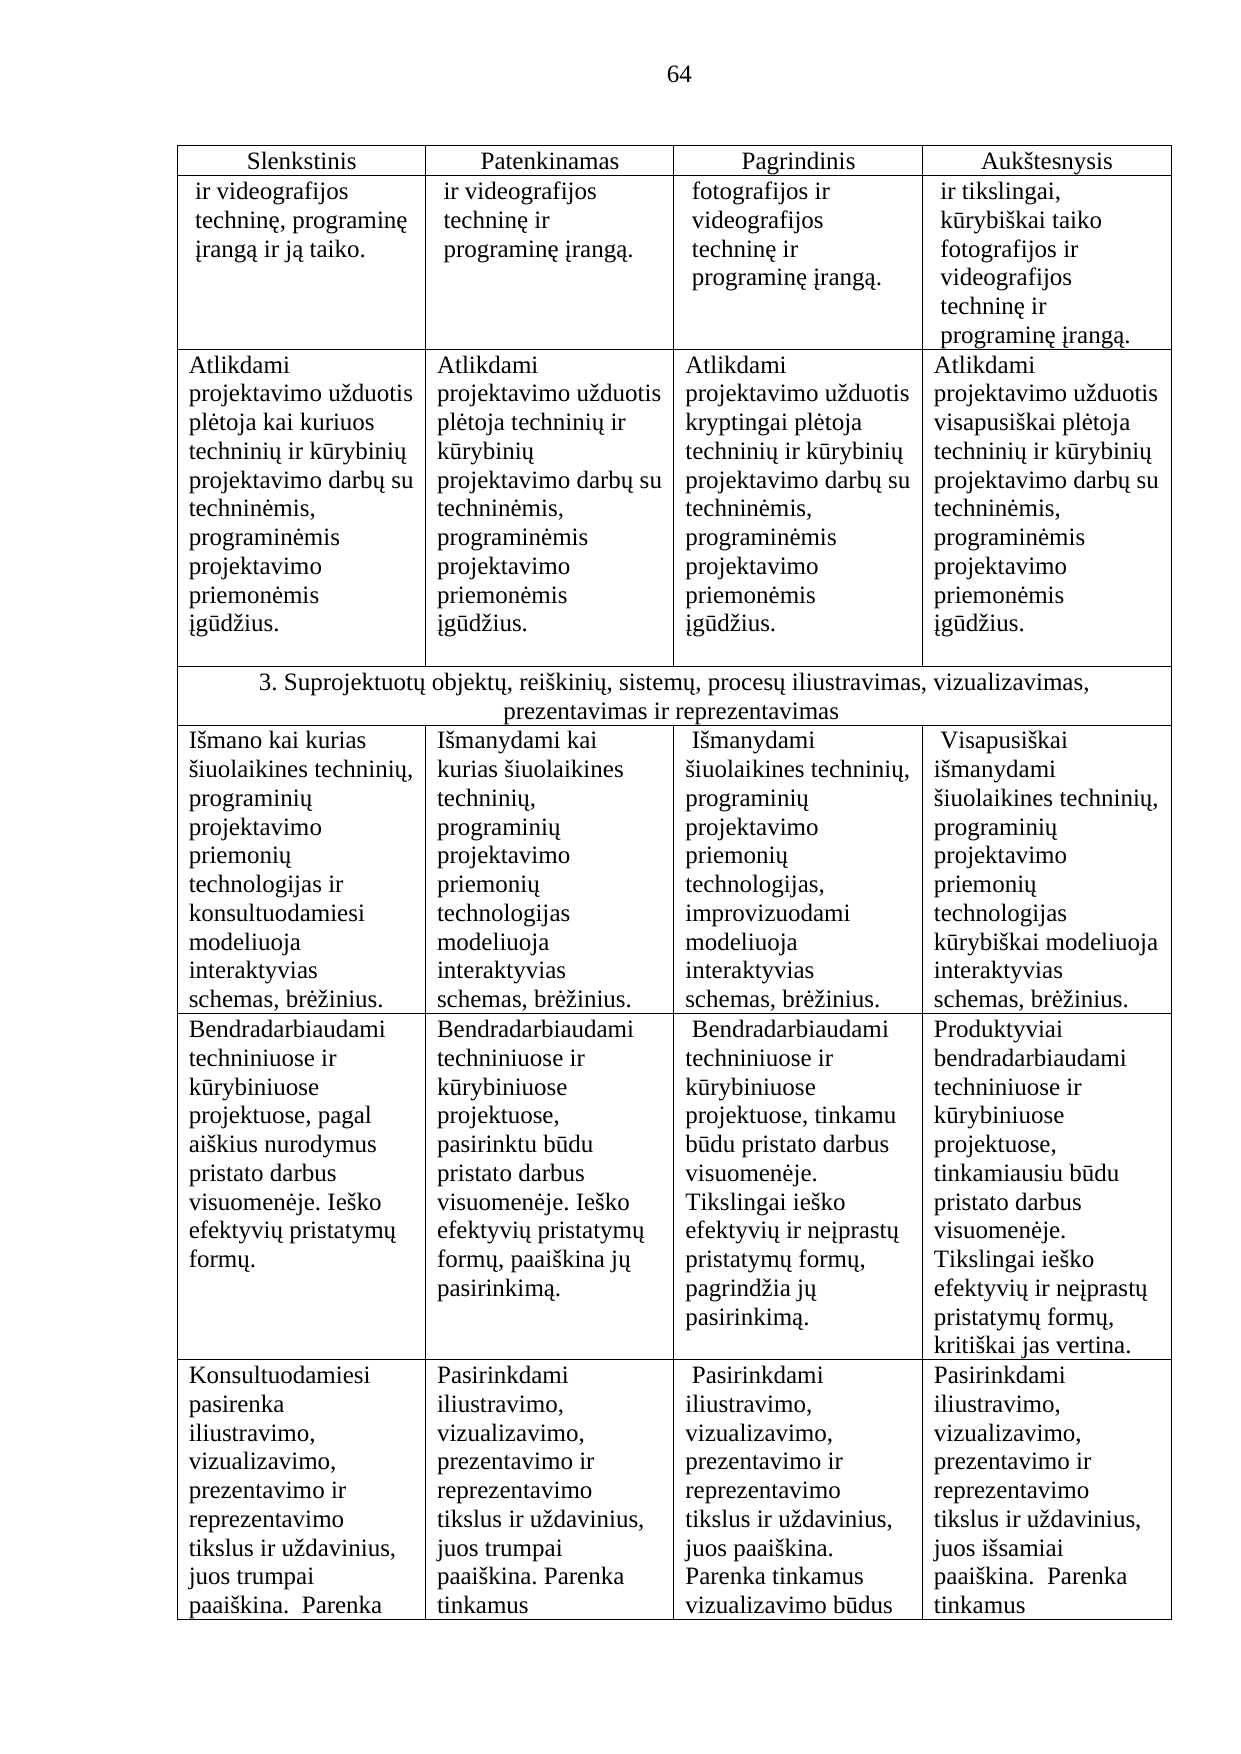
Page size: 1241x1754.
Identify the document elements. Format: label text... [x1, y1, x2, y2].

table_cell Pasirinkdami iliustravimo, vizualizavimo, prezentavimo ir reprezentavimo tikslus ir uždavinius, juos išsamiai paaiškina. Parenka tinkamus [923, 1360, 1171, 1619]
table_header Patenkinamas [426, 146, 673, 175]
table_cell Atlikdami projektavimo užduotis plėtoja techninių ir kūrybinių projektavimo darbų su techninėmis, programinėmis projektavimo priemonėmis įgūdžius. [426, 350, 673, 666]
table_cell Atlikdami projektavimo užduotis visapusiškai plėtoja techninių ir kūrybinių projektavimo darbų su techninėmis, programinėmis projektavimo priemonėmis įgūdžius. [923, 350, 1171, 666]
table_cell ir videografijos techninę ir programinę įrangą. [426, 176, 673, 349]
table_cell ir tikslingai, kūrybiškai taiko fotografijos ir videografijos techninę ir programinę įrangą. [923, 176, 1171, 349]
table_header Slenkstinis [178, 146, 425, 175]
table_cell Produktyviai bendradarbiaudami techniniuose ir kūrybiniuose projektuose, tinkamiausiu būdu pristato darbus visuomenėje. Tikslingai ieško efektyvių ir neįprastų pristatymų formų, kritiškai jas vertina. [923, 1014, 1171, 1359]
table_cell 3. Suprojektuotų objektų, reiškinių, sistemų, procesų iliustravimas, vizualizavimas, prezentavimas ir reprezentavimas [178, 667, 1171, 724]
table_cell Bendradarbiaudami techniniuose ir kūrybiniuose projektuose, pasirinktu būdu pristato darbus visuomenėje. Ieško efektyvių pristatymų formų, paaiškina jų pasirinkimą. [426, 1014, 673, 1359]
table_cell Visapusiškai išmanydami šiuolaikines techninių, programinių projektavimo priemonių technologijas kūrybiškai modeliuoja interaktyvias schemas, brėžinius. [923, 726, 1171, 1013]
table_cell Išmanydami kai kurias šiuolaikines techninių, programinių projektavimo priemonių technologijas modeliuoja interaktyvias schemas, brėžinius. [426, 726, 673, 1013]
table_cell Atlikdami projektavimo užduotis kryptingai plėtoja techninių ir kūrybinių projektavimo darbų su techninėmis, programinėmis projektavimo priemonėmis įgūdžius. [674, 350, 922, 666]
table_cell Pasirinkdami iliustravimo, vizualizavimo, prezentavimo ir reprezentavimo tikslus ir uždavinius, juos trumpai paaiškina. Parenka tinkamus [426, 1360, 673, 1619]
table_cell Pasirinkdami iliustravimo, vizualizavimo, prezentavimo ir reprezentavimo tikslus ir uždavinius, juos paaiškina. Parenka tinkamus vizualizavimo būdus [674, 1360, 922, 1619]
table_cell fotografijos ir videografijos techninę ir programinę įrangą. [674, 176, 922, 349]
table_cell ir videografijos techninę, programinę įrangą ir ją taiko. [178, 176, 425, 349]
table_cell Konsultuodamiesi pasirenka iliustravimo, vizualizavimo, prezentavimo ir reprezentavimo tikslus ir uždavinius, juos trumpai paaiškina. Parenka [178, 1360, 425, 1619]
table_cell Bendradarbiaudami techniniuose ir kūrybiniuose projektuose, pagal aiškius nurodymus pristato darbus visuomenėje. Ieško efektyvių pristatymų formų. [178, 1014, 425, 1359]
table_cell Bendradarbiaudami techniniuose ir kūrybiniuose projektuose, tinkamu būdu pristato darbus visuomenėje. Tikslingai ieško efektyvių ir neįprastų pristatymų formų, pagrindžia jų pasirinkimą. [674, 1014, 922, 1359]
table_header Aukštesnysis [923, 146, 1171, 175]
table_header Pagrindinis [674, 146, 922, 175]
table_cell Išmanydami šiuolaikines techninių, programinių projektavimo priemonių technologijas, improvizuodami modeliuoja interaktyvias schemas, brėžinius. [674, 726, 922, 1013]
table_cell Atlikdami projektavimo užduotis plėtoja kai kuriuos techninių ir kūrybinių projektavimo darbų su techninėmis, programinėmis projektavimo priemonėmis įgūdžius. [178, 350, 425, 666]
table_cell Išmano kai kurias šiuolaikines techninių, programinių projektavimo priemonių technologijas ir konsultuodamiesi modeliuoja interaktyvias schemas, brėžinius. [178, 726, 425, 1013]
